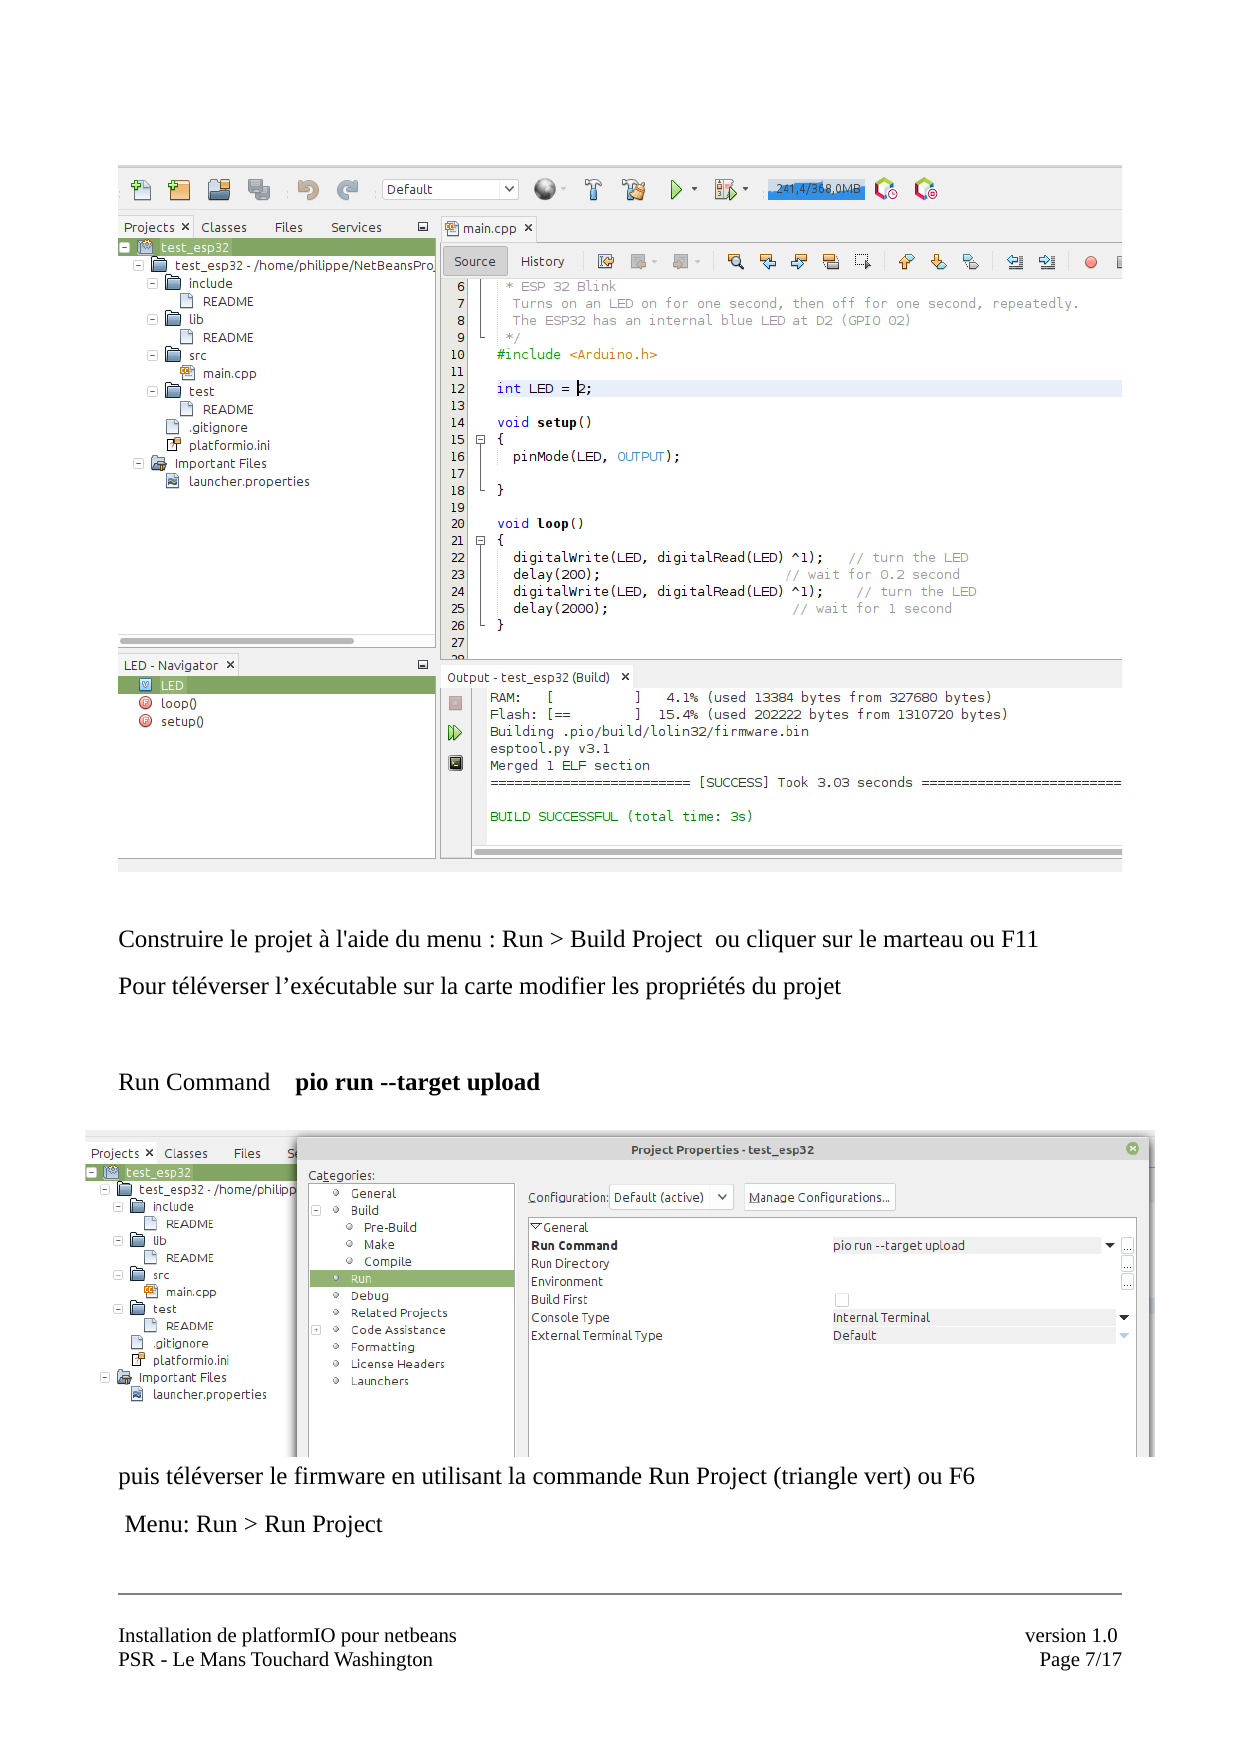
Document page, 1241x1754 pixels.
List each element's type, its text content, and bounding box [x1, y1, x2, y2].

text Construire le projet à l'aide du menu : Run > Build Project ou cliquer sur le marteau ou F11 [118, 924, 1122, 952]
text Menu: Run > Run Project [118, 1509, 1122, 1538]
picture [85, 1130, 1155, 1457]
text Pour téléverser l’exécutable sur la carte modifier les propriétés du projet [118, 971, 1122, 1000]
text [118, 1114, 1122, 1130]
text Run Command pio run --target upload [118, 1067, 1122, 1095]
picture [118, 165, 1123, 872]
text puis téléverser le firmware en utilisant la commande Run Project (triangle vert) ou F6 [118, 1457, 1122, 1490]
